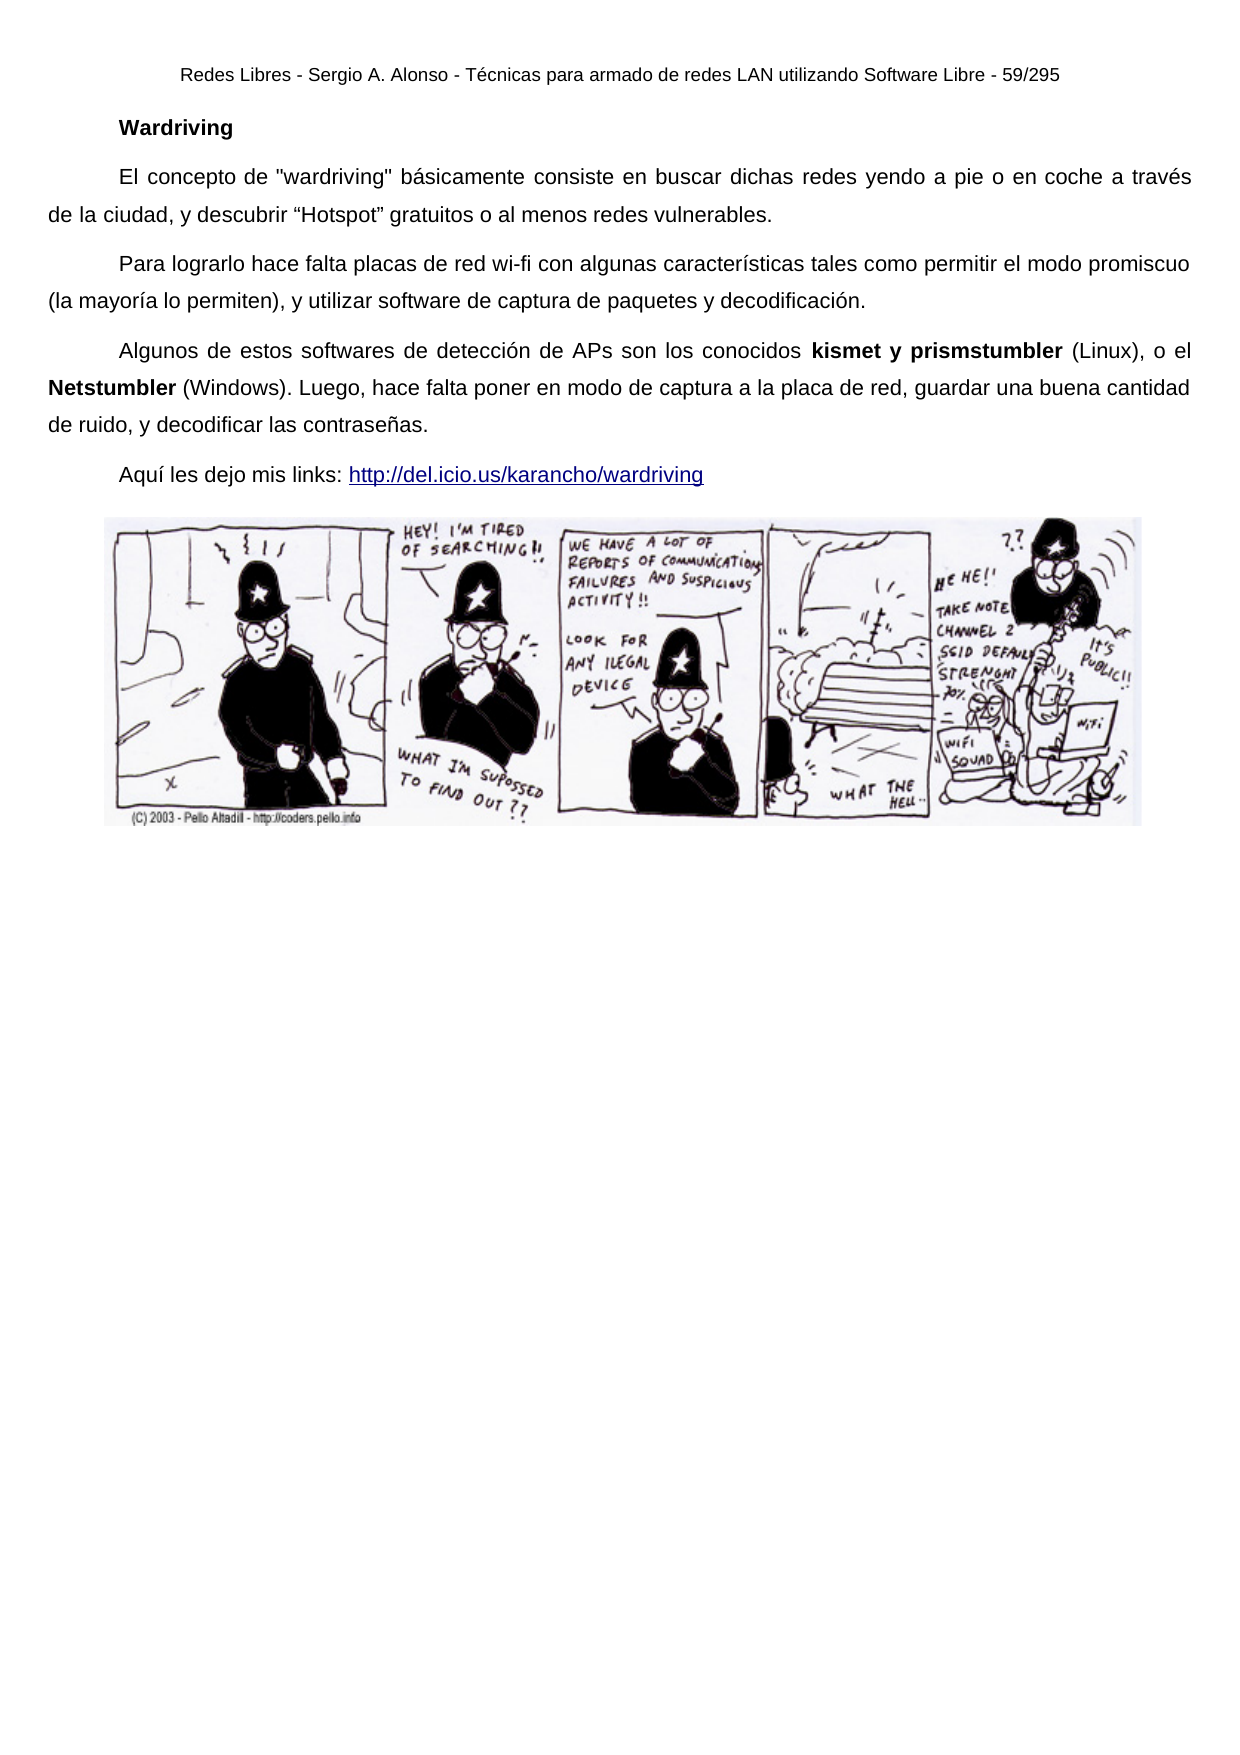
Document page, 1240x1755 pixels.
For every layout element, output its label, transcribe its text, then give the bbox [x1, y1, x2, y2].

text Algunos de estos softwares de detección de APs son los conocidos kismet y prismstumbler (Linux), o el Netstumbler (Windows). Luego, hace falta poner en modo de captura a la placa de red, guardar una buena cantidad de ruido, y decodificar las contraseñas. [48, 338, 1192, 438]
picture [104, 517, 1142, 826]
text Wardriving [48, 115, 1192, 140]
text El concepto de "wardriving" básicamente consiste en buscar dichas redes yendo a pie o en coche a través de la ciudad, y descubrir “Hotspot” gratuitos o al menos redes vulnerables. [48, 165, 1192, 227]
text Para lograrlo hace falta placas de red wi-fi con algunas características tales como permitir el modo promiscuo (la mayoría lo permiten), y utilizar software de captura de paquetes y decodificación. [48, 252, 1192, 314]
text Aquí les dejo mis links: http://del.icio.us/karancho/wardriving [48, 463, 1192, 487]
